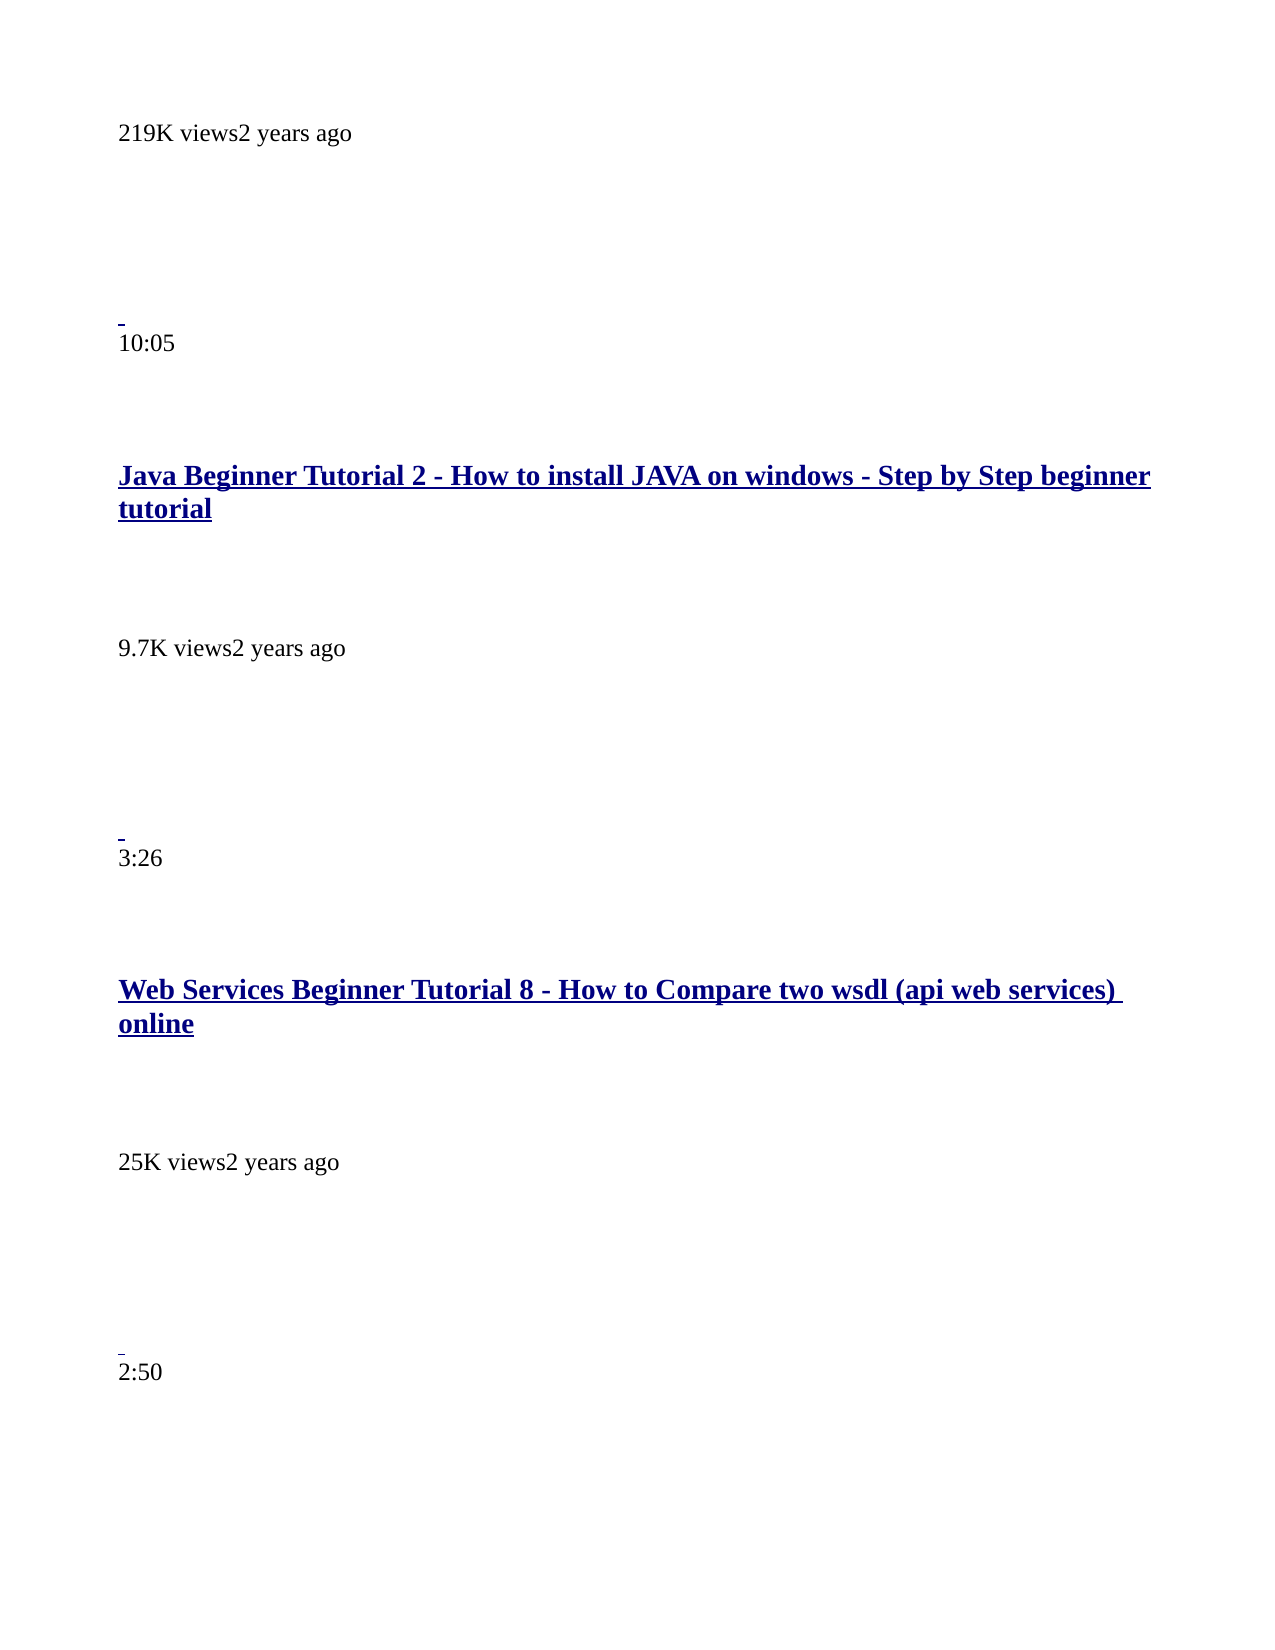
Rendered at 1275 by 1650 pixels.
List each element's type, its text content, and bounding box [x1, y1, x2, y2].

text 3:26 [118, 843, 1157, 872]
text 2:50 [118, 1357, 1157, 1386]
text 25K views2 years ago [118, 1147, 1157, 1176]
text 9.7K views2 years ago [118, 633, 1157, 661]
subtitle Web Services Beginner Tutorial 8 - How to Compare two wsdl (api web services) online [118, 972, 1157, 1039]
subtitle Java Beginner Tutorial 2 - How to install JAVA on windows - Step by Step beginner tutorial [118, 458, 1157, 525]
text 10:05 [118, 328, 1157, 357]
text 219K views2 years ago [118, 118, 1157, 147]
